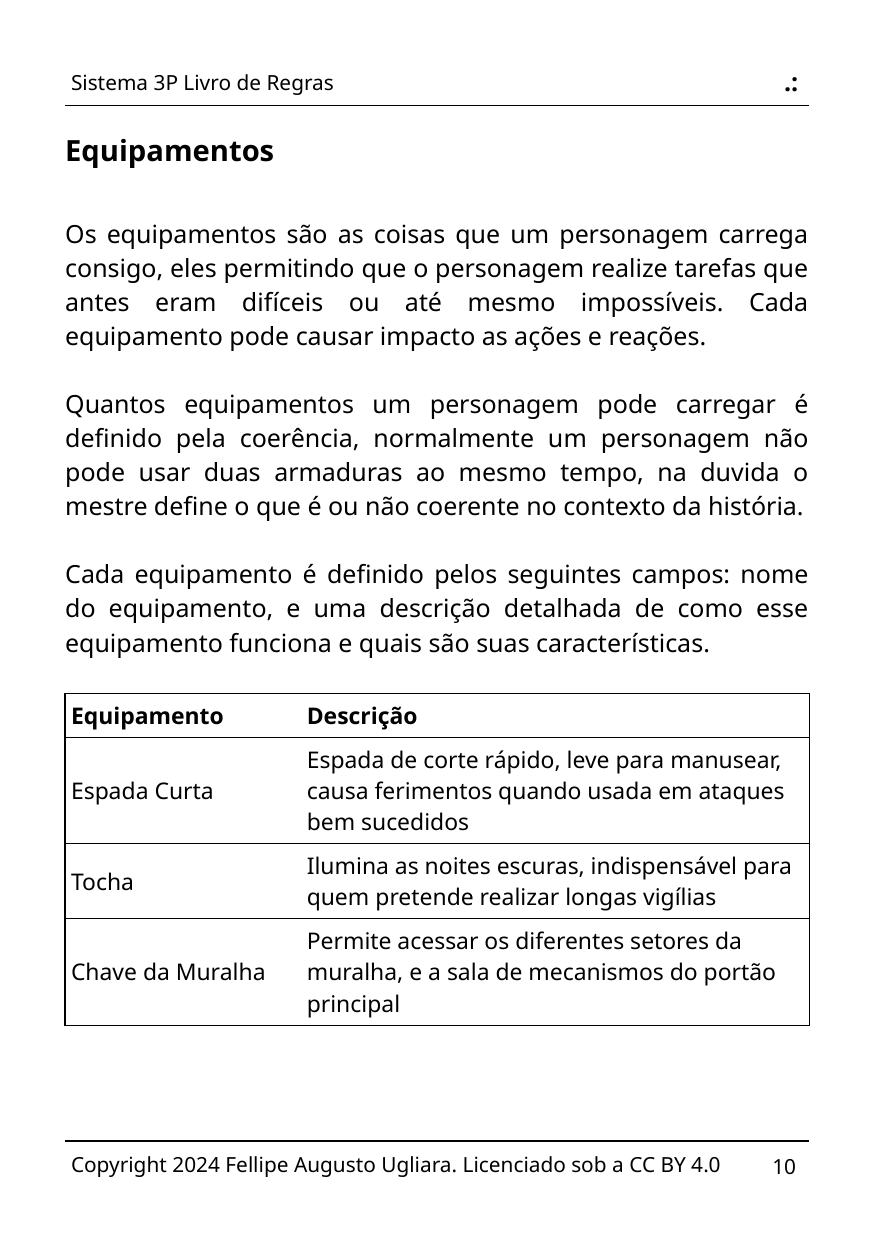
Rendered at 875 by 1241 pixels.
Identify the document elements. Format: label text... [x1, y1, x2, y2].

table_cell Chave da Muralha [66, 919, 301, 1024]
text Quantos equipamentos um personagem pode carregar é definido pela coerência, normalmente um personagem não pode usar duas armaduras ao mesmo tempo, na duvida o mestre define o que é ou não coerente no contexto da história. [65, 387, 809, 523]
table_cell Espada Curta [66, 738, 301, 843]
table_header Descrição [301, 694, 809, 737]
text Os equipamentos são as coisas que um personagem carrega consigo, eles permitindo que o personagem realize tarefas que antes eram difíceis ou até mesmo impossíveis. Cada equipamento pode causar impacto as ações e reações. [65, 216, 809, 353]
table_header Equipamento [66, 694, 301, 737]
table_cell Tocha [66, 844, 301, 918]
table_cell Espada de corte rápido, leve para manusear, causa ferimentos quando usada em ataques bem sucedidos [301, 738, 809, 843]
subtitle Equipamentos [65, 130, 809, 170]
text Cada equipamento é definido pelos seguintes campos: nome do equipamento, e uma descrição detalhada de como esse equipamento funciona e quais são suas características. [65, 557, 809, 659]
table_cell Permite acessar os diferentes setores da muralha, e a sala de mecanismos do portão principal [301, 919, 809, 1024]
table_cell Ilumina as noites escuras, indispensável para quem pretende realizar longas vigílias [301, 844, 809, 918]
